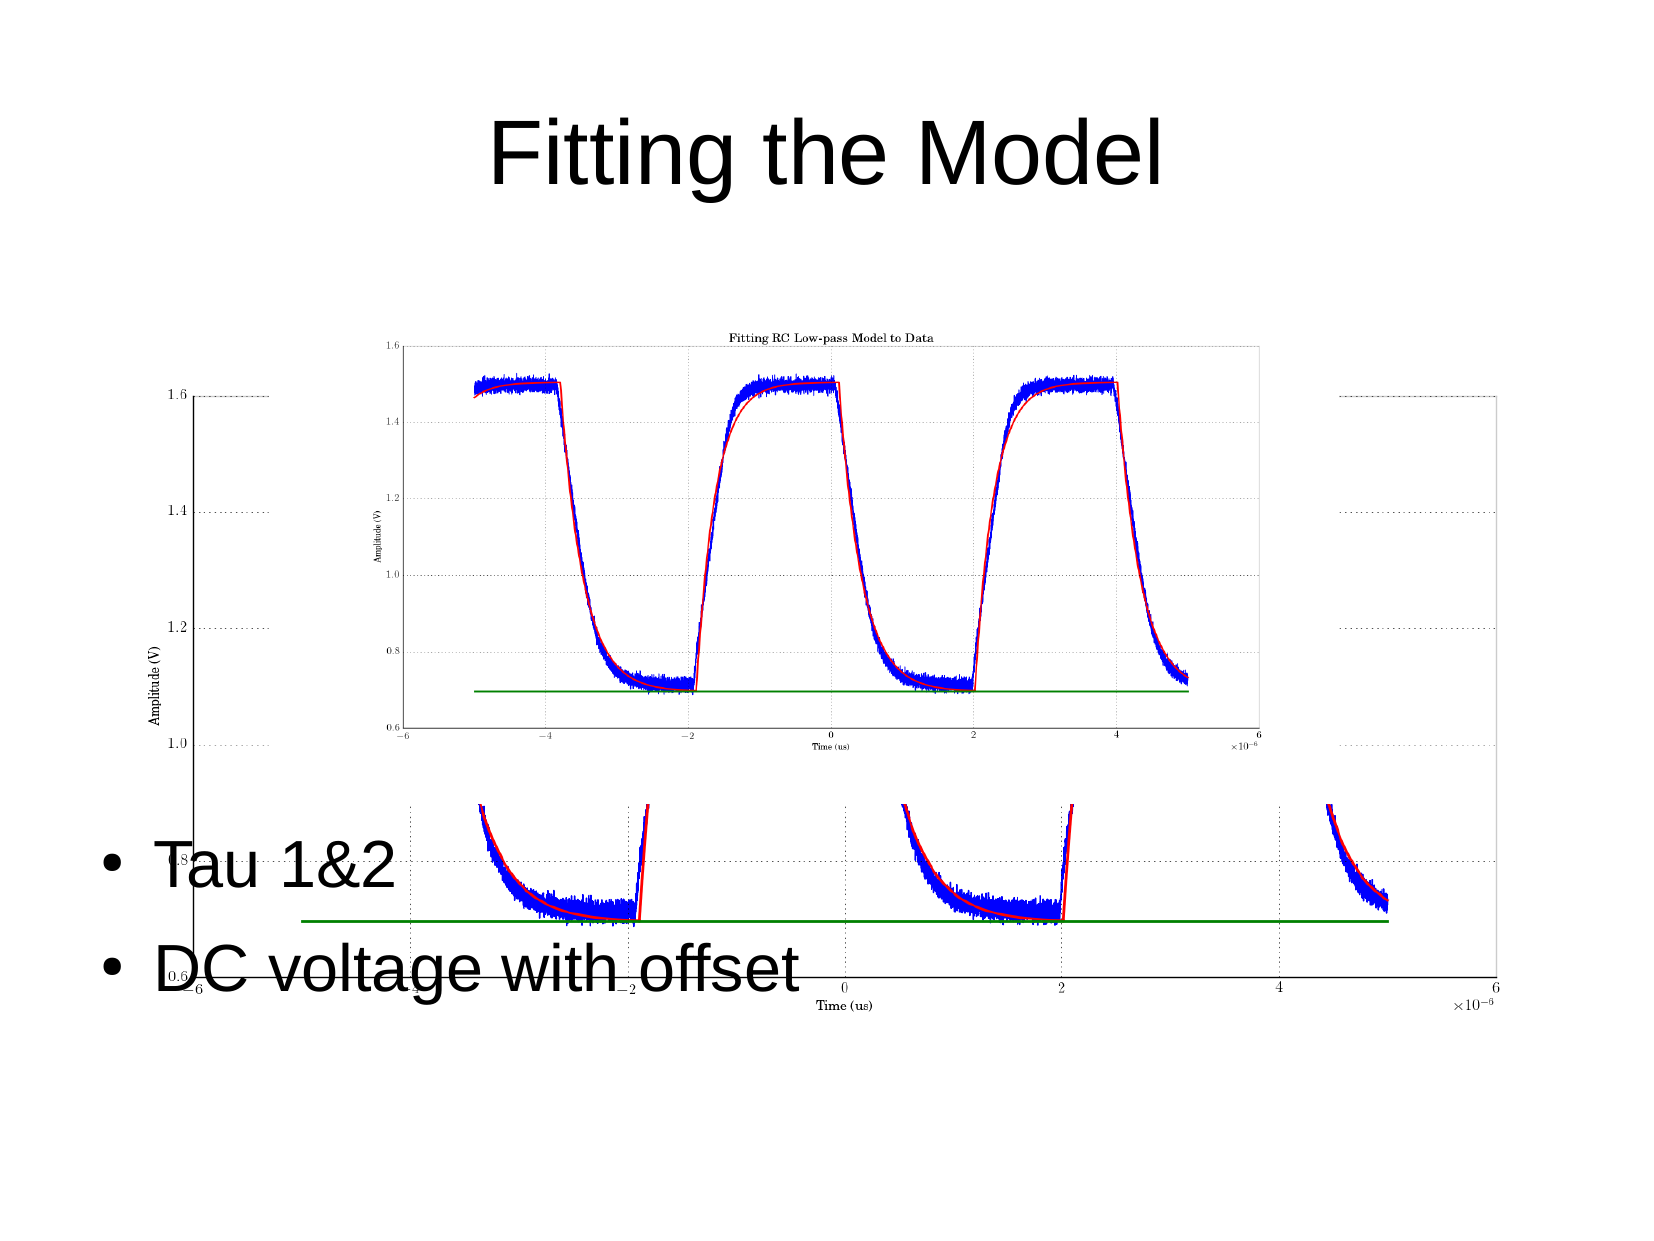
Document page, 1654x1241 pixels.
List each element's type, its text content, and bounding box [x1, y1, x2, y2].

picture [0, 295, 1618, 1093]
title Fitting the Model [82, 49, 1571, 257]
list Tau 1&2 DC voltage with offset [82, 826, 1571, 1158]
